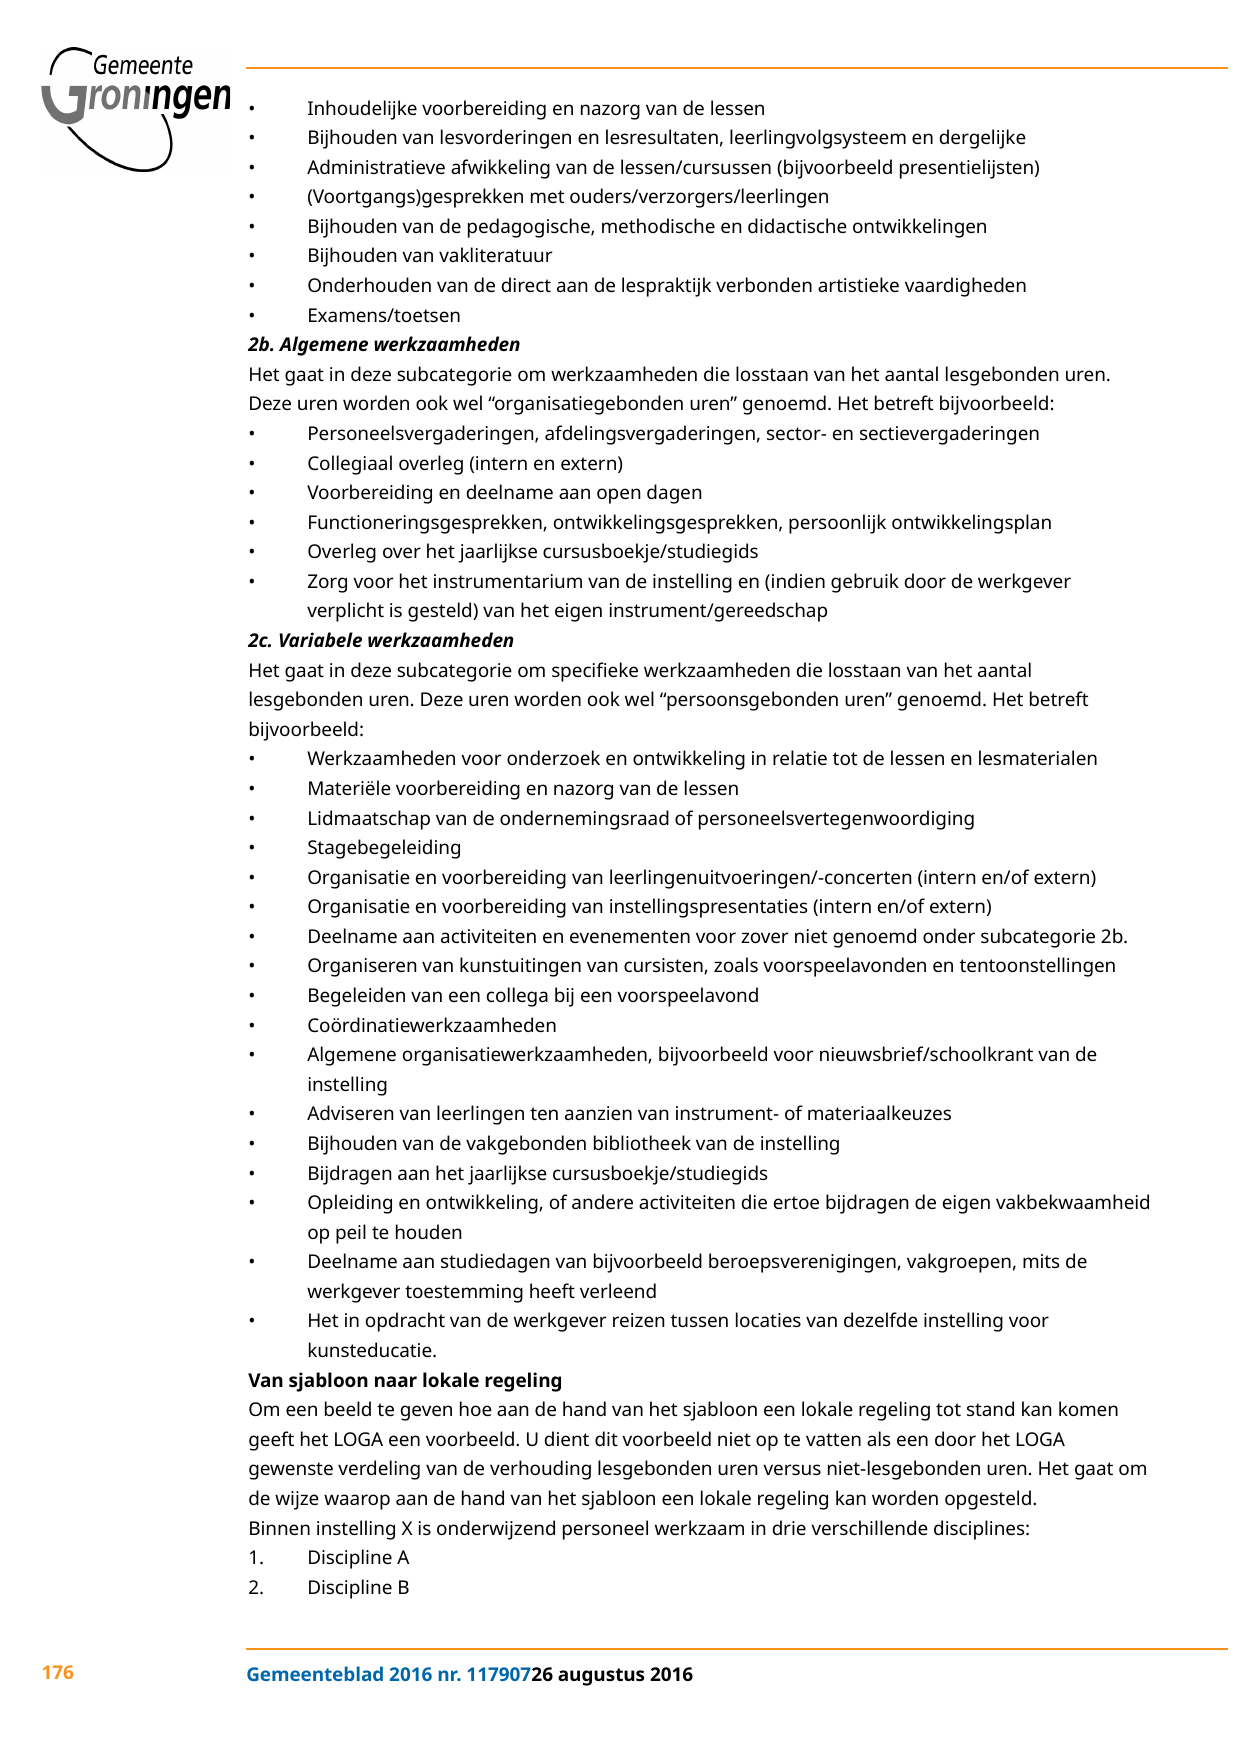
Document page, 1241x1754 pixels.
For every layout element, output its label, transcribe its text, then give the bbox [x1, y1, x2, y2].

picture [41, 47, 231, 172]
list Onderhouden van de direct aan de lespraktijk verbonden artistieke vaardigheden [248, 272, 1152, 298]
list Materiële voorbereiding en nazorg van de lessen [248, 775, 1152, 801]
list Overleg over het jaarlijkse cursusboekje/studiegids [248, 538, 1152, 564]
list Administratieve afwikkeling van de lessen/cursussen (bijvoorbeeld presentielijsten) [248, 154, 1152, 180]
list Coördinatiewerkzaamheden [248, 1012, 1152, 1038]
list Organisatie en voorbereiding van leerlingenuitvoeringen/-concerten (intern en/of extern) [248, 864, 1152, 890]
text Binnen instelling X is onderwijzend personeel werkzaam in drie verschillende disciplines: [248, 1515, 1152, 1541]
list Collegiaal overleg (intern en extern) [248, 450, 1152, 476]
list Deelname aan studiedagen van bijvoorbeeld beroepsverenigingen, vakgroepen, mits de werkgever toestemming heeft verleend [248, 1248, 1152, 1304]
list Bijhouden van de pedagogische, methodische en didactische ontwikkelingen [248, 213, 1152, 239]
list Bijhouden van vakliteratuur [248, 243, 1152, 268]
list Inhoudelijke voorbereiding en nazorg van de lessen [248, 95, 1152, 121]
list Lidmaatschap van de ondernemingsraad of personeelsvertegenwoordiging [248, 805, 1152, 831]
list Het in opdracht van de werkgever reizen tussen locaties van dezelfde instelling voor kunsteducatie. [248, 1308, 1152, 1363]
list Stagebegeleiding [248, 834, 1152, 860]
list Organiseren van kunstuitingen van cursisten, zoals voorspeelavonden en tentoonstellingen [248, 953, 1152, 978]
list Werkzaamheden voor onderzoek en ontwikkeling in relatie tot de lessen en lesmaterialen [248, 746, 1152, 771]
list Functioneringsgesprekken, ontwikkelingsgesprekken, persoonlijk ontwikkelingsplan [248, 509, 1152, 535]
text 2b. Algemene werkzaamheden [248, 331, 1152, 357]
list Personeelsvergaderingen, afdelingsvergaderingen, sector- en sectievergaderingen [248, 420, 1152, 446]
text Het gaat in deze subcategorie om werkzaamheden die losstaan van het aantal lesgebonden uren. Deze uren worden ook wel “organisatiegebonden uren” genoemd. Het betreft bijvoorbeeld: [248, 361, 1152, 416]
text Van sjabloon naar lokale regeling [248, 1367, 1152, 1393]
text Het gaat in deze subcategorie om specifieke werkzaamheden die losstaan van het aantal lesgebonden uren. Deze uren worden ook wel “persoonsgebonden uren” genoemd. Het betreft bijvoorbeeld: [248, 657, 1152, 742]
list Examens/toetsen [248, 302, 1152, 328]
list Algemene organisatiewerkzaamheden, bijvoorbeeld voor nieuwsbrief/schoolkrant van de instelling [248, 1041, 1152, 1097]
text Om een beeld te geven hoe aan de hand van het sjabloon een lokale regeling tot stand kan komen geeft het LOGA een voorbeeld. U dient dit voorbeeld niet op te vatten als een door het LOGA gewenste verdeling van de verhouding lesgebonden uren versus niet-lesgebonden uren. Het gaat om de wijze waarop aan de hand van het sjabloon een lokale regeling kan worden opgesteld. [248, 1396, 1152, 1511]
list Opleiding en ontwikkeling, of andere activiteiten die ertoe bijdragen de eigen vakbekwaamheid op peil te houden [248, 1189, 1152, 1245]
list Organisatie en voorbereiding van instellingspresentaties (intern en/of extern) [248, 893, 1152, 919]
list Discipline B [248, 1574, 1152, 1600]
list Begeleiden van een collega bij een voorspeelavond [248, 982, 1152, 1008]
list Zorg voor het instrumentarium van de instelling en (indien gebruik door de werkgever verplicht is gesteld) van het eigen instrument/gereedschap [248, 568, 1152, 623]
list Bijhouden van lesvorderingen en lesresultaten, leerlingvolgsysteem en dergelijke [248, 124, 1152, 150]
list Adviseren van leerlingen ten aanzien van instrument- of materiaalkeuzes [248, 1101, 1152, 1126]
list Bijdragen aan het jaarlijkse cursusboekje/studiegids [248, 1160, 1152, 1186]
list Discipline A [248, 1544, 1152, 1570]
list Bijhouden van de vakgebonden bibliotheek van de instelling [248, 1130, 1152, 1156]
list Voorbereiding en deelname aan open dagen [248, 479, 1152, 505]
text 2c. Variabele werkzaamheden [248, 627, 1152, 653]
list Deelname aan activiteiten en evenementen voor zover niet genoemd onder subcategorie 2b. [248, 923, 1152, 949]
list (Voortgangs)gesprekken met ouders/verzorgers/leerlingen [248, 183, 1152, 209]
